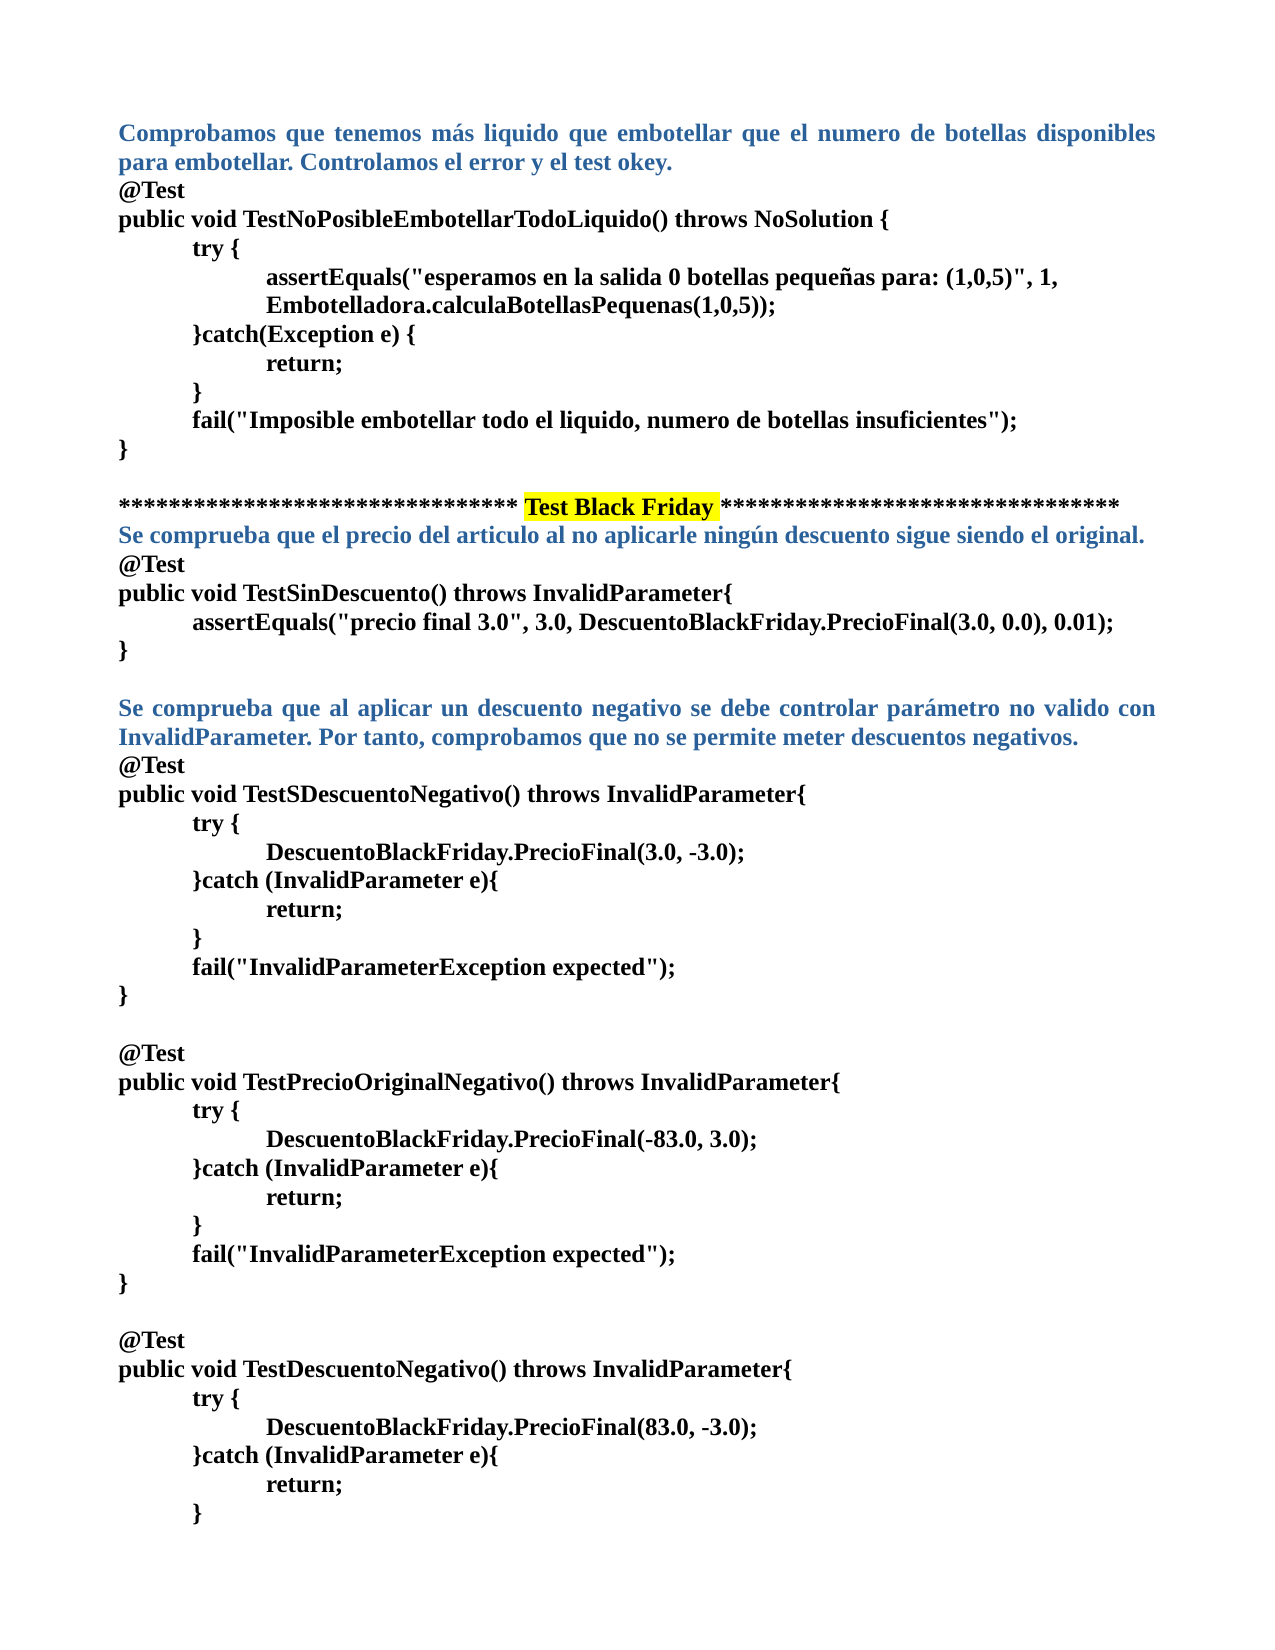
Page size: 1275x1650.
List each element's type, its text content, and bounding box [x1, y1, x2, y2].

text } [118, 1268, 1157, 1297]
text } [118, 1211, 1157, 1239]
text } [118, 377, 1157, 406]
text @Test [118, 1038, 1157, 1067]
text Se comprueba que el precio del articulo al no aplicarle ningún descuento sigue siendo el original. [118, 521, 1157, 549]
text } [118, 1498, 1157, 1527]
text @Test [118, 176, 1157, 204]
text } [118, 981, 1157, 1009]
text } [118, 923, 1157, 952]
text return; [118, 348, 1157, 377]
text public void TestNoPosibleEmbotellarTodoLiquido() throws NoSolution { [118, 204, 1157, 233]
text try { [118, 808, 1157, 837]
text @Test [118, 751, 1157, 779]
text } [118, 434, 1157, 463]
text fail("InvalidParameterException expected"); [118, 1239, 1157, 1268]
text return; [118, 1469, 1157, 1498]
text try { [118, 1383, 1157, 1412]
text DescuentoBlackFriday.PrecioFinal(3.0, -3.0); [118, 837, 1157, 866]
text Comprobamos que tenemos más liquido que embotellar que el numero de botellas disponibles para embotellar. Controlamos el error y el test okey. [118, 118, 1157, 176]
text assertEquals("precio final 3.0", 3.0, DescuentoBlackFriday.PrecioFinal(3.0, 0.0), 0.01); [118, 607, 1157, 636]
text return; [118, 1182, 1157, 1211]
text fail("InvalidParameterException expected"); [118, 952, 1157, 981]
text return; [118, 894, 1157, 923]
text DescuentoBlackFriday.PrecioFinal(-83.0, 3.0); [118, 1124, 1157, 1153]
text public void TestSinDescuento() throws InvalidParameter{ [118, 578, 1157, 607]
text assertEquals("esperamos en la salida 0 botellas pequeñas para: (1,0,5)", 1, Embotelladora.calculaBotellasPequenas(1,0,5)); [118, 262, 1157, 319]
text public void TestPrecioOriginalNegativo() throws InvalidParameter{ [118, 1067, 1157, 1096]
text try { [118, 233, 1157, 262]
text }catch (InvalidParameter e){ [118, 1153, 1157, 1182]
text public void TestDescuentoNegativo() throws InvalidParameter{ [118, 1354, 1157, 1383]
text @Test [118, 549, 1157, 578]
text public void TestSDescuentoNegativo() throws InvalidParameter{ [118, 779, 1157, 808]
text try { [118, 1096, 1157, 1124]
text Se comprueba que al aplicar un descuento negativo se debe controlar parámetro no valido con InvalidParameter. Por tanto, comprobamos que no se permite meter descuentos negativos. [118, 693, 1157, 751]
text DescuentoBlackFriday.PrecioFinal(83.0, -3.0); [118, 1412, 1157, 1441]
text @Test [118, 1326, 1157, 1354]
text }catch(Exception e) { [118, 319, 1157, 348]
text fail("Imposible embotellar todo el liquido, numero de botellas insuficientes"); [118, 406, 1157, 434]
text }catch (InvalidParameter e){ [118, 866, 1157, 894]
text }catch (InvalidParameter e){ [118, 1441, 1157, 1469]
text ******************************** Test Black Friday ******************************** [118, 492, 1157, 521]
text } [118, 636, 1157, 664]
